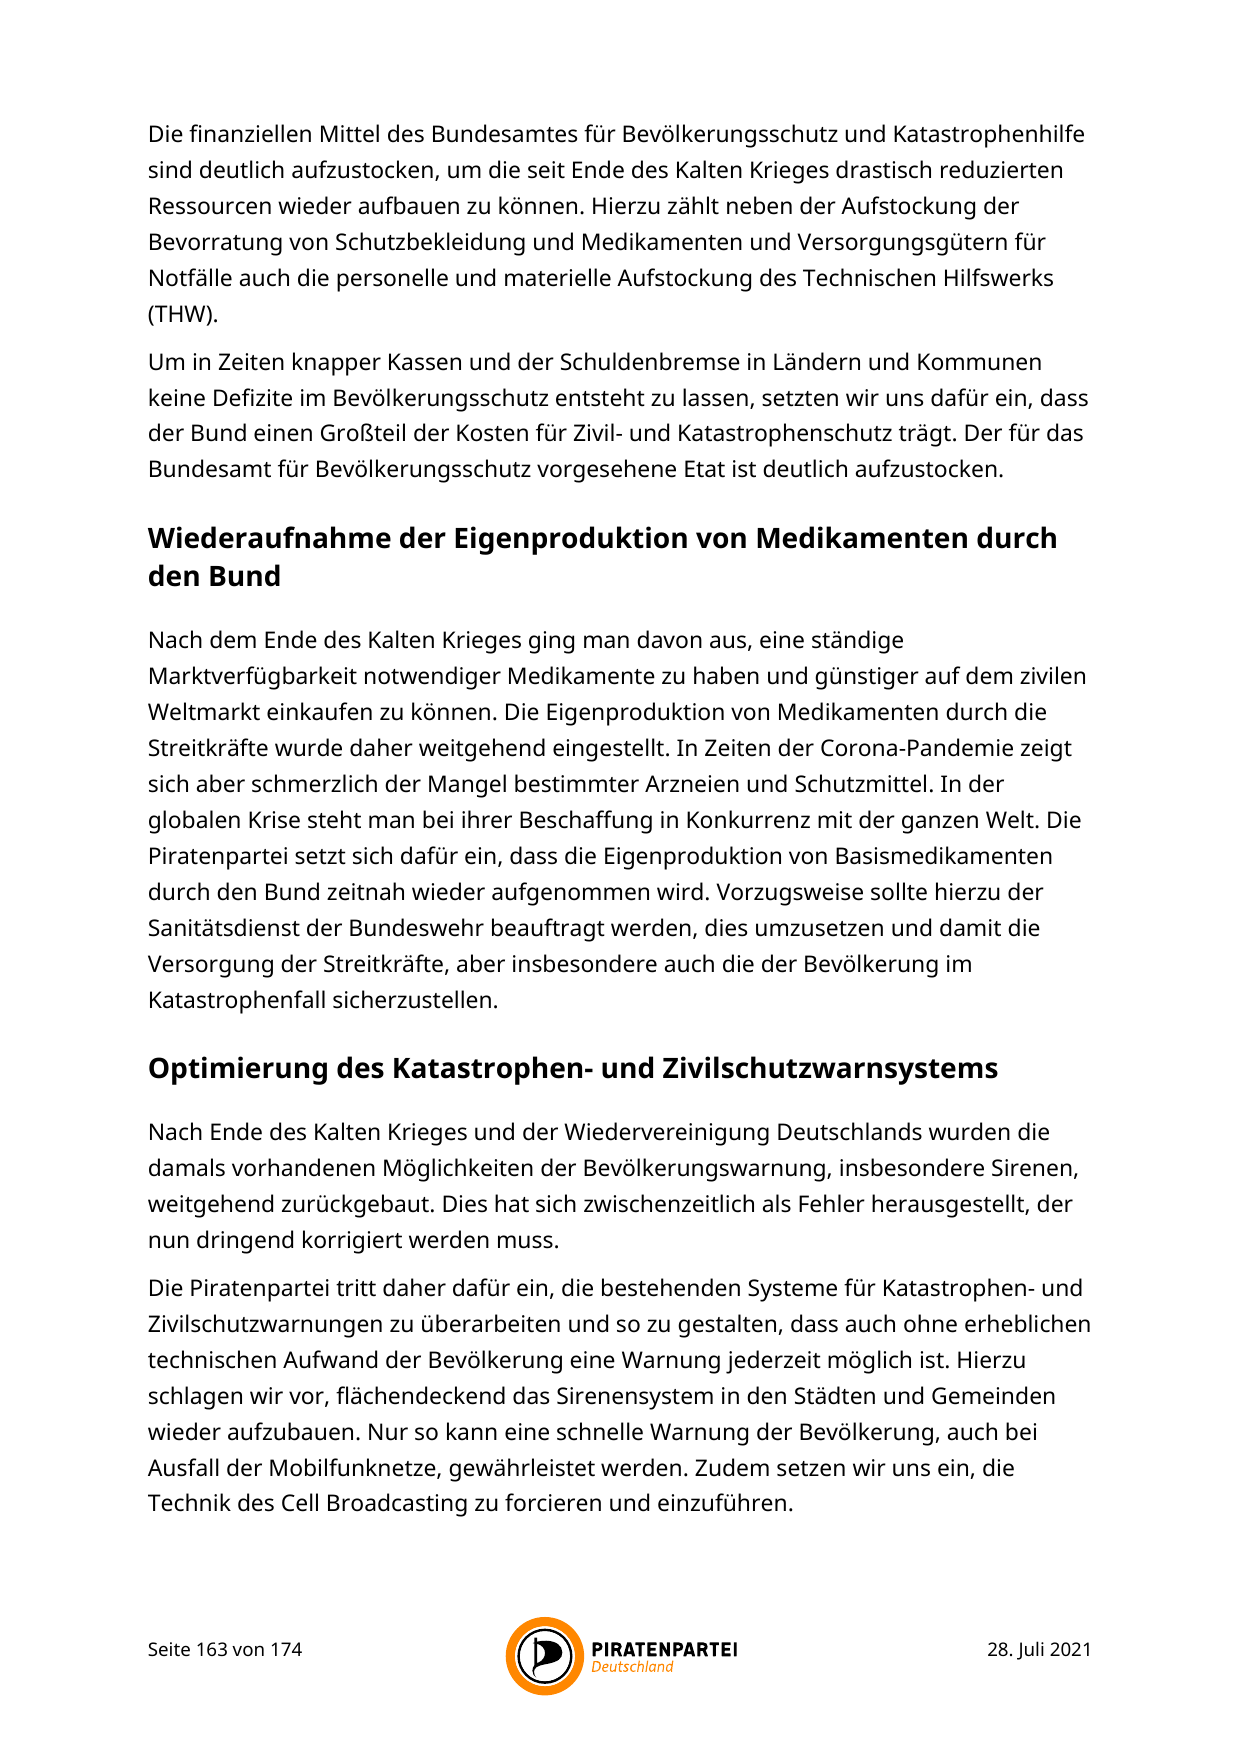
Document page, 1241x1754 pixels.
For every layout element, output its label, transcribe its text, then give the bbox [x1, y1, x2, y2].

text Nach dem Ende des Kalten Krieges ging man davon aus, eine ständige Marktverfügbarkeit notwendiger Medikamente zu haben und günstiger auf dem zivilen Weltmarkt einkaufen zu können. Die Eigenproduktion von Medikamenten durch die Streitkräfte wurde daher weitgehend eingestellt. In Zeiten der Corona-Pandemie zeigt sich aber schmerzlich der Mangel bestimmter Arzneien und Schutzmittel. In der globalen Krise steht man bei ihrer Beschaffung in Konkurrenz mit der ganzen Welt. Die Piratenpartei setzt sich dafür ein, dass die Eigenproduktion von Basismedikamenten durch den Bund zeitnah wieder aufgenommen wird. Vorzugsweise sollte hierzu der Sanitätsdienst der Bundeswehr beauftragt werden, dies umzusetzen und damit die Versorgung der Streitkräfte, aber insbesondere auch die der Bevölkerung im Katastrophenfall sicherzustellen. [148, 624, 1093, 1015]
subtitle Optimierung des Katastrophen- und Zivilschutzwarnsystems [148, 1049, 1093, 1087]
subtitle Wiederaufnahme der Eigenproduktion von Medikamenten durch den Bund [148, 518, 1093, 595]
text Nach Ende des Kalten Krieges und der Wiedervereinigung Deutschlands wurden die damals vorhandenen Möglichkeiten der Bevölkerungswarnung, insbesondere Sirenen, weitgehend zurückgebaut. Dies hat sich zwischenzeitlich als Fehler herausgestellt, der nun dringend korrigiert werden muss. [148, 1116, 1093, 1255]
text Um in Zeiten knapper Kassen und der Schuldenbremse in Ländern und Kommunen keine Defizite im Bevölkerungsschutz entsteht zu lassen, setzten wir uns dafür ein, dass der Bund einen Großteil der Kosten für Zivil- und Katastrophenschutz trägt. Der für das Bundesamt für Bevölkerungsschutz vorgesehene Etat ist deutlich aufzustocken. [148, 346, 1093, 484]
text Die Piratenpartei tritt daher dafür ein, die bestehenden Systeme für Katastrophen- und Zivilschutzwarnungen zu überarbeiten und so zu gestalten, dass auch ohne erheblichen technischen Aufwand der Bevölkerung eine Warnung jederzeit möglich ist. Hierzu schlagen wir vor, flächendeckend das Sirenensystem in den Städten und Gemeinden wieder aufzubauen. Nur so kann eine schnelle Warnung der Bevölkerung, auch bei Ausfall der Mobilfunknetze, gewährleistet werden. Zudem setzen wir uns ein, die Technik des Cell Broadcasting zu forcieren und einzuführen. [148, 1272, 1093, 1519]
text Die finanziellen Mittel des Bundesamtes für Bevölkerungsschutz und Katastrophenhilfe sind deutlich aufzustocken, um die seit Ende des Kalten Krieges drastisch reduzierten Ressourcen wieder aufbauen zu können. Hierzu zählt neben der Aufstockung der Bevorratung von Schutzbekleidung und Medikamenten und Versorgungsgütern für Notfälle auch die personelle und materielle Aufstockung des Technischen Hilfswerks (THW). [148, 118, 1093, 329]
